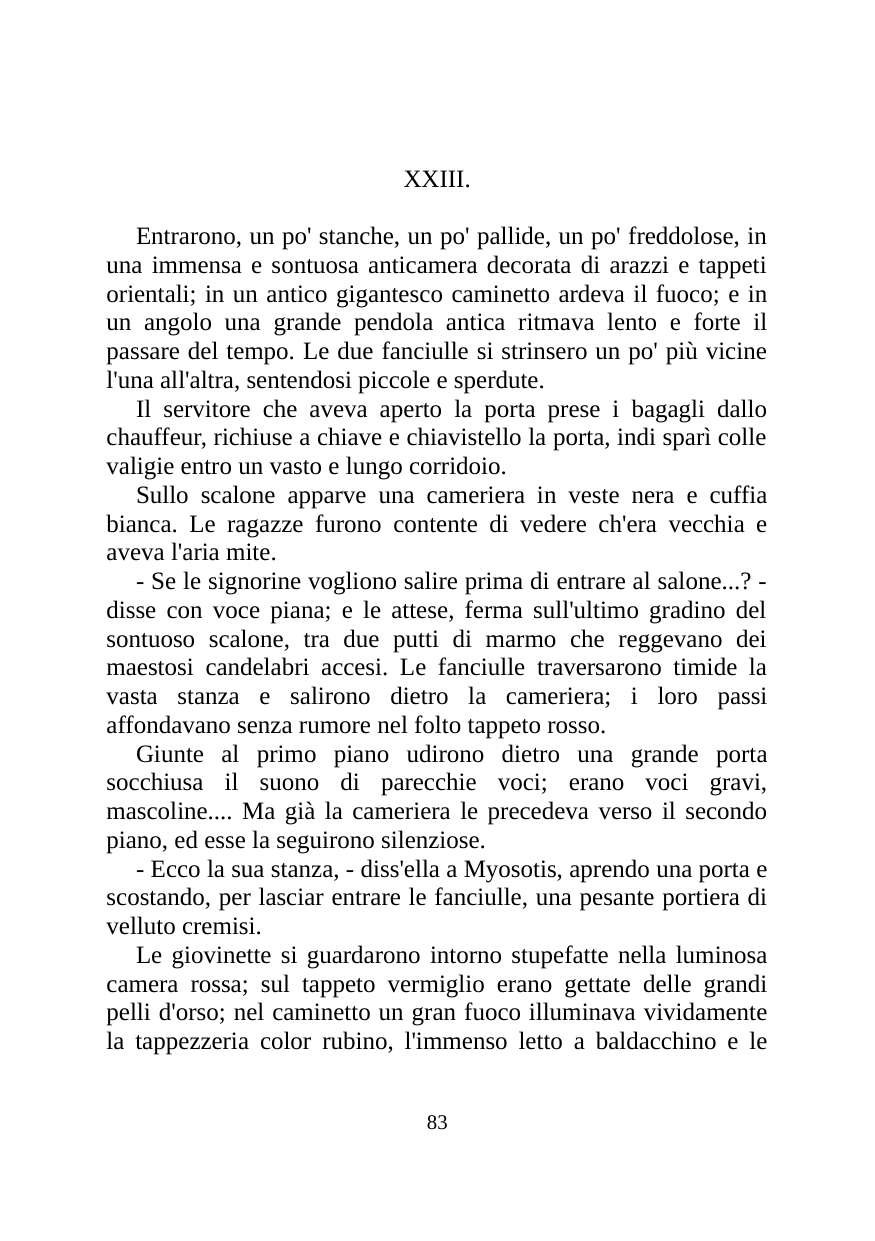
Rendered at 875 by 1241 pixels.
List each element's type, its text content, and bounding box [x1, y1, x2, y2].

text Il servitore che aveva aperto la porta prese i bagagli dallo chauffeur, richiuse a chiave e chiavistello la porta, indi sparì colle valigie entro un vasto e lungo corridoio. [106, 394, 768, 480]
text - Ecco la sua stanza, - diss'ella a Myosotis, aprendo una porta e scostando, per lasciar entrare le fanciulle, una pesante portiera di velluto cremisi. [106, 854, 768, 940]
text - Se le signorine vogliono salire prima di entrare al salone...? - disse con voce piana; e le attese, ferma sull'ultimo gradino del sontuoso scalone, tra due putti di marmo che reggevano dei maestosi candelabri accesi. Le fanciulle traversarono timide la vasta stanza e salirono dietro la cameriera; i loro passi affondavano senza rumore nel folto tappeto rosso. [106, 566, 768, 739]
text XXIII. [106, 164, 768, 192]
text Sullo scalone apparve una cameriera in veste nera e cuffia bianca. Le ragazze furono contente di vedere ch'era vecchia e aveva l'aria mite. [106, 480, 768, 566]
text Le giovinette si guardarono intorno stupefatte nella luminosa camera rossa; sul tappeto vermiglio erano gettate delle grandi pelli d'orso; nel caminetto un gran fuoco illuminava vividamente la tappezzeria color rubino, l'immenso letto a baldacchino e le [106, 940, 768, 1055]
text Giunte al primo piano udirono dietro una grande porta socchiusa il suono di parecchie voci; erano voci gravi, mascoline.... Ma già la cameriera le precedeva verso il secondo piano, ed esse la seguirono silenziose. [106, 739, 768, 854]
text Entrarono, un po' stanche, un po' pallide, un po' freddolose, in una immensa e sontuosa anticamera decorata di arazzi e tappeti orientali; in un antico gigantesco caminetto ardeva il fuoco; e in un angolo una grande pendola antica ritmava lento e forte il passare del tempo. Le due fanciulle si strinsero un po' più vicine l'una all'altra, sentendosi piccole e sperdute. [106, 221, 768, 394]
